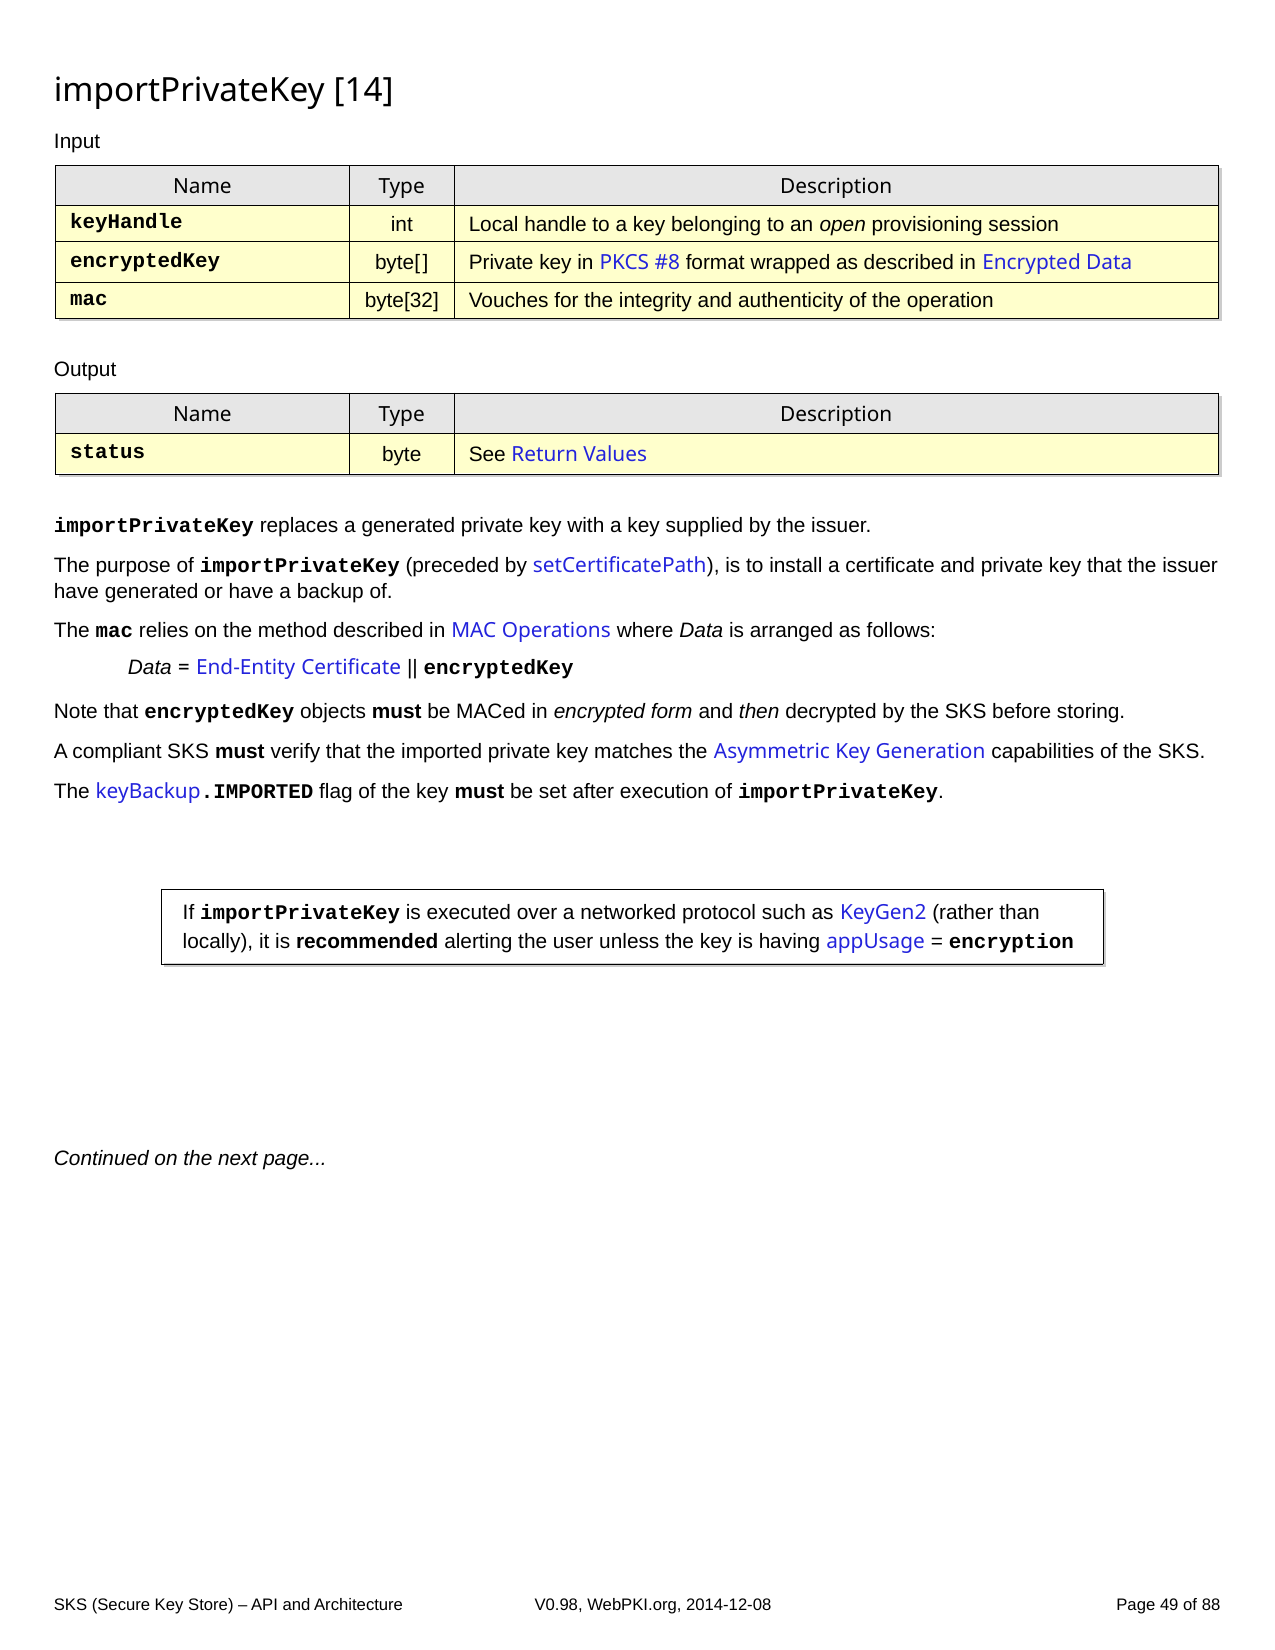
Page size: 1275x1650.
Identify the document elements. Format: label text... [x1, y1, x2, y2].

text The keyBackup.IMPORTED flag of the key must be set after execution of importPrivateKey. [54, 777, 1221, 805]
subtitle importPrivateKey [14] [54, 66, 1221, 111]
table_header Name [56, 166, 349, 205]
text A compliant SKS must verify that the imported private key matches the Asymmetric Key Generation capabilities of the SKS. [54, 736, 1221, 765]
table_header Type [350, 166, 454, 205]
table_header Type [350, 394, 454, 433]
table_cell byte⁮[32] [350, 283, 454, 318]
text The purpose of importPrivateKey (preceded by setCertificatePath), is to install a certificate and private key that the issuer have generated or have a backup of. [54, 551, 1221, 603]
text Note that encryptedKey objects must be MACed in encrypted form and then decrypted by the SKS before storing. [54, 699, 1221, 725]
text Output [54, 357, 1221, 381]
text Data = End-Entity Certificate || encryptedKey [54, 652, 1221, 681]
table_cell Private key in PKCS #8 format wrapped as described in Encrypted Data [455, 242, 1218, 282]
table_header Description [455, 394, 1218, 433]
text Input [54, 129, 1221, 153]
table_cell byte [350, 434, 454, 473]
table_cell See Return Values [455, 434, 1218, 473]
table_cell encryptedKey [56, 242, 349, 282]
table_header Name [56, 394, 349, 433]
table_cell Vouches for the integrity and authenticity of the operation [455, 283, 1218, 318]
table_header Description [455, 166, 1218, 205]
table_cell status [56, 434, 349, 473]
table_cell mac [56, 283, 349, 318]
table_header If importPrivateKey is executed over a networked protocol such as KeyGen2 (rather than locally), it is recommended alerting the user unless the key is having appUsage = encryption [162, 890, 1103, 963]
text Continued on the next page... [54, 1145, 1221, 1169]
table_cell keyHandle [56, 206, 349, 241]
text The mac relies on the method described in MAC Operations where Data is arranged as follows: [54, 615, 1221, 643]
table_cell Local handle to a key belonging to an open provisioning session [455, 206, 1218, 241]
text importPrivateKey replaces a generated private key with a key supplied by the issuer. [54, 513, 1221, 539]
table_cell int [350, 206, 454, 241]
table_cell byte⁮[ ] [350, 242, 454, 282]
